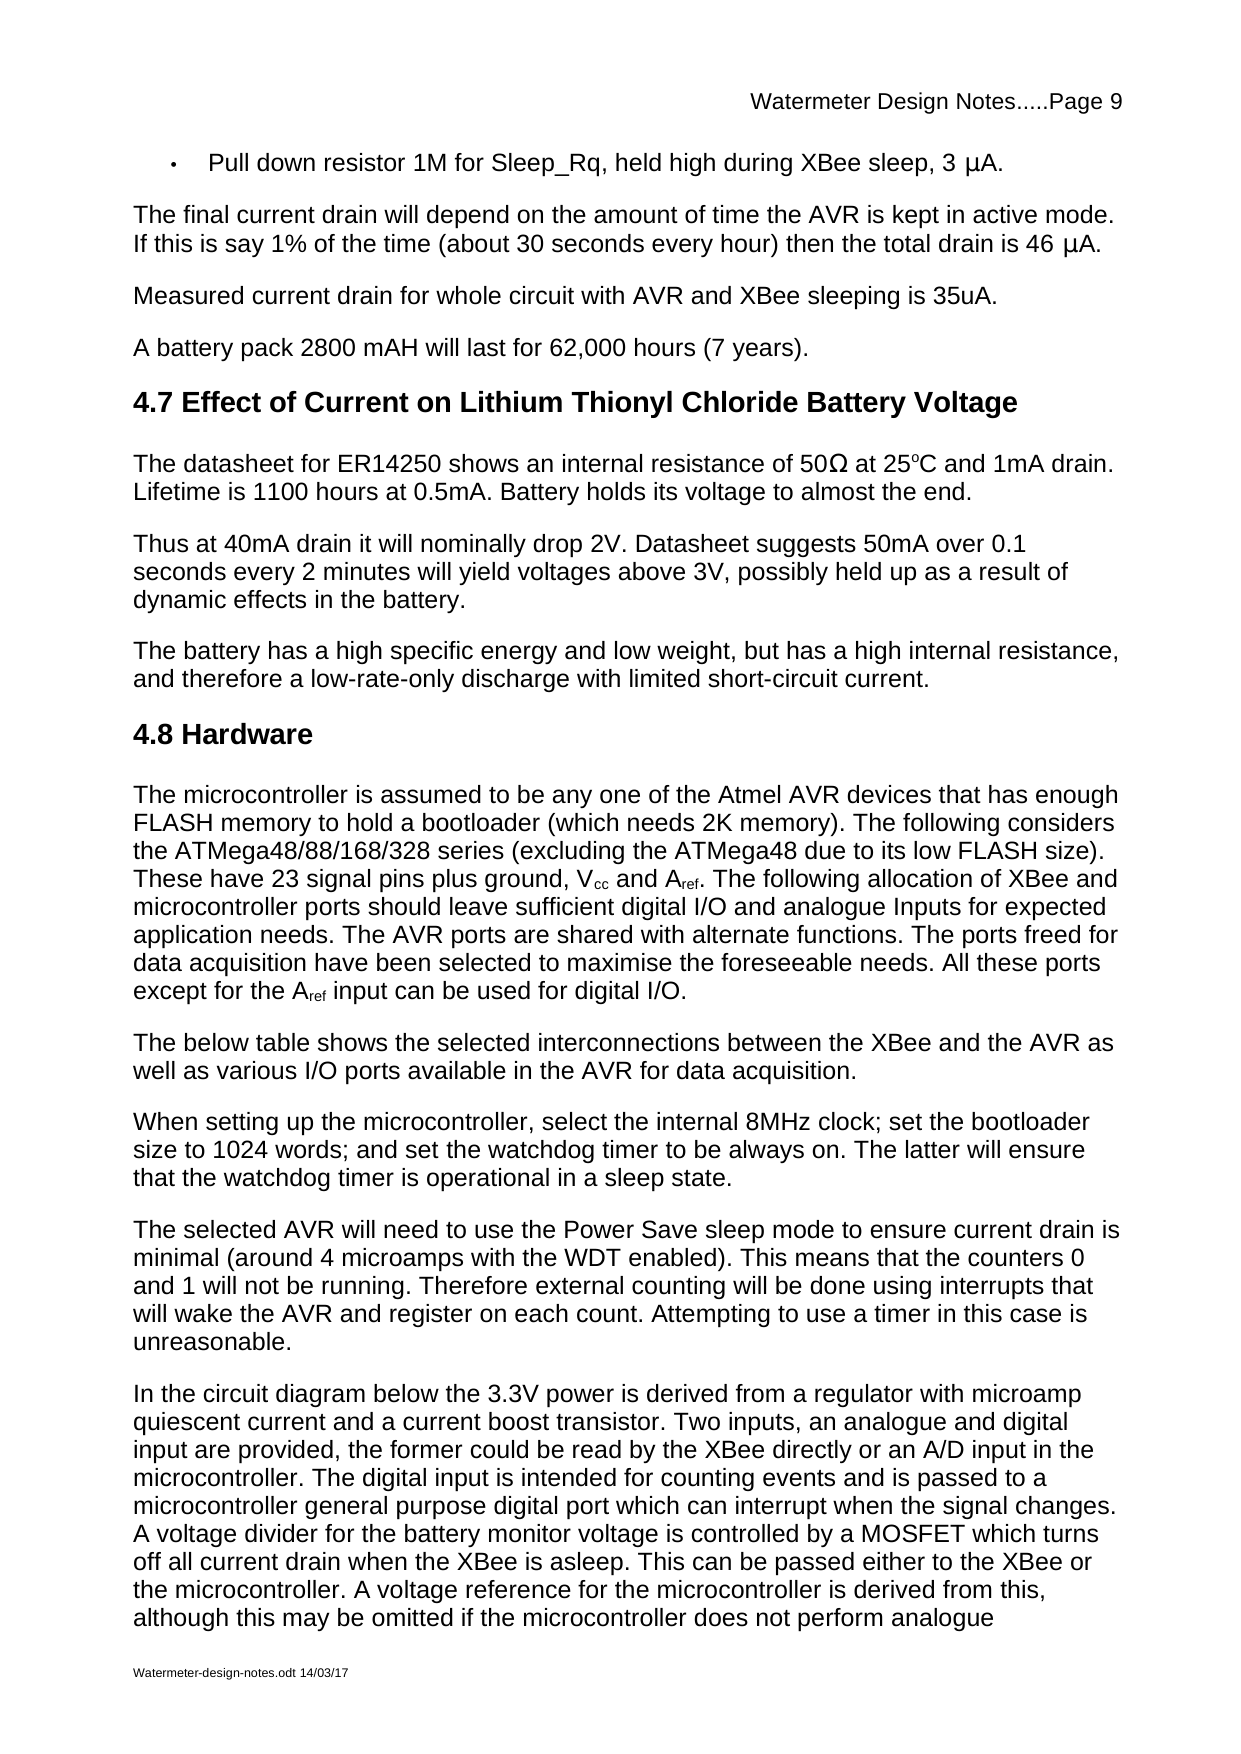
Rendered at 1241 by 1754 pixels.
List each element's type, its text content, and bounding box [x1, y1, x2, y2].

list Pull down resistor 1M for Sleep_Rq, held high during XBee sleep, 3 μA. [170, 149, 1123, 178]
text A battery pack 2800 mAH will last for 62,000 hours (7 years). [133, 333, 1123, 362]
text The final current drain will depend on the amount of time the AVR is kept in active mode. If this is say 1% of the time (about 30 seconds every hour) then the total drain is 46 μA. [133, 201, 1123, 258]
text The datasheet for ER14250 shows an internal resistance of 50Ω at 25oC and 1mA drain. Lifetime is 1100 hours at 0.5mA. Battery holds its voltage to almost the end. [133, 449, 1123, 506]
text When setting up the microcontroller, select the internal 8MHz clock; set the bootloader size to 1024 words; and set the watchdog timer to be always on. The latter will ensure that the watchdog timer is operational in a sleep state. [133, 1108, 1123, 1192]
text The selected AVR will need to use the Power Save sleep mode to ensure current drain is minimal (around 4 microamps with the WDT enabled). This means that the counters 0 and 1 will not be running. Therefore external counting will be done using interrupts that will wake the AVR and register on each count. Attempting to use a timer in this case is unreasonable. [133, 1216, 1123, 1356]
text The battery has a high specific energy and low weight, but has a high internal resistance, and therefore a low-rate-only discharge with limited short-circuit current. [133, 637, 1123, 693]
subtitle Effect of Current on Lithium Thionyl Chloride Battery Voltage [133, 386, 1123, 419]
text Thus at 40mA drain it will nominally drop 2V. Datasheet suggests 50mA over 0.1 seconds every 2 minutes will yield voltages above 3V, possibly held up as a result of dynamic effects in the battery. [133, 529, 1123, 614]
text Measured current drain for whole circuit with AVR and XBee sleeping is 35uA. [133, 282, 1123, 310]
subtitle Hardware [133, 718, 1123, 751]
text In the circuit diagram below the 3.3V power is derived from a regulator with microamp quiescent current and a current boost transistor. Two inputs, an analogue and digital input are provided, the former could be read by the XBee directly or an A/D input in the microcontroller. The digital input is intended for counting events and is passed to a microcontroller general purpose digital port which can interrupt when the signal changes. A voltage divider for the battery monitor voltage is controlled by a MOSFET which turns off all current drain when the XBee is asleep. This can be passed either to the XBee or the microcontroller. A voltage reference for the microcontroller is derived from this, although this may be omitted if the microcontroller does not perform analogue [133, 1380, 1123, 1632]
text The below table shows the selected interconnections between the XBee and the AVR as well as various I/O ports available in the AVR for data acquisition. [133, 1028, 1123, 1084]
text The microcontroller is assumed to be any one of the Atmel AVR devices that has enough FLASH memory to hold a bootloader (which needs 2K memory). The following considers the ATMega48/88/168/328 series (excluding the ATMega48 due to its low FLASH size). These have 23 signal pins plus ground, Vcc and Aref. The following allocation of XBee and microcontroller ports should leave sufficient digital I/O and analogue Inputs for expected application needs. The AVR ports are shared with alternate functions. The ports freed for data acquisition have been selected to maximise the foreseeable needs. All these ports except for the Aref input can be used for digital I/O. [133, 781, 1123, 1005]
